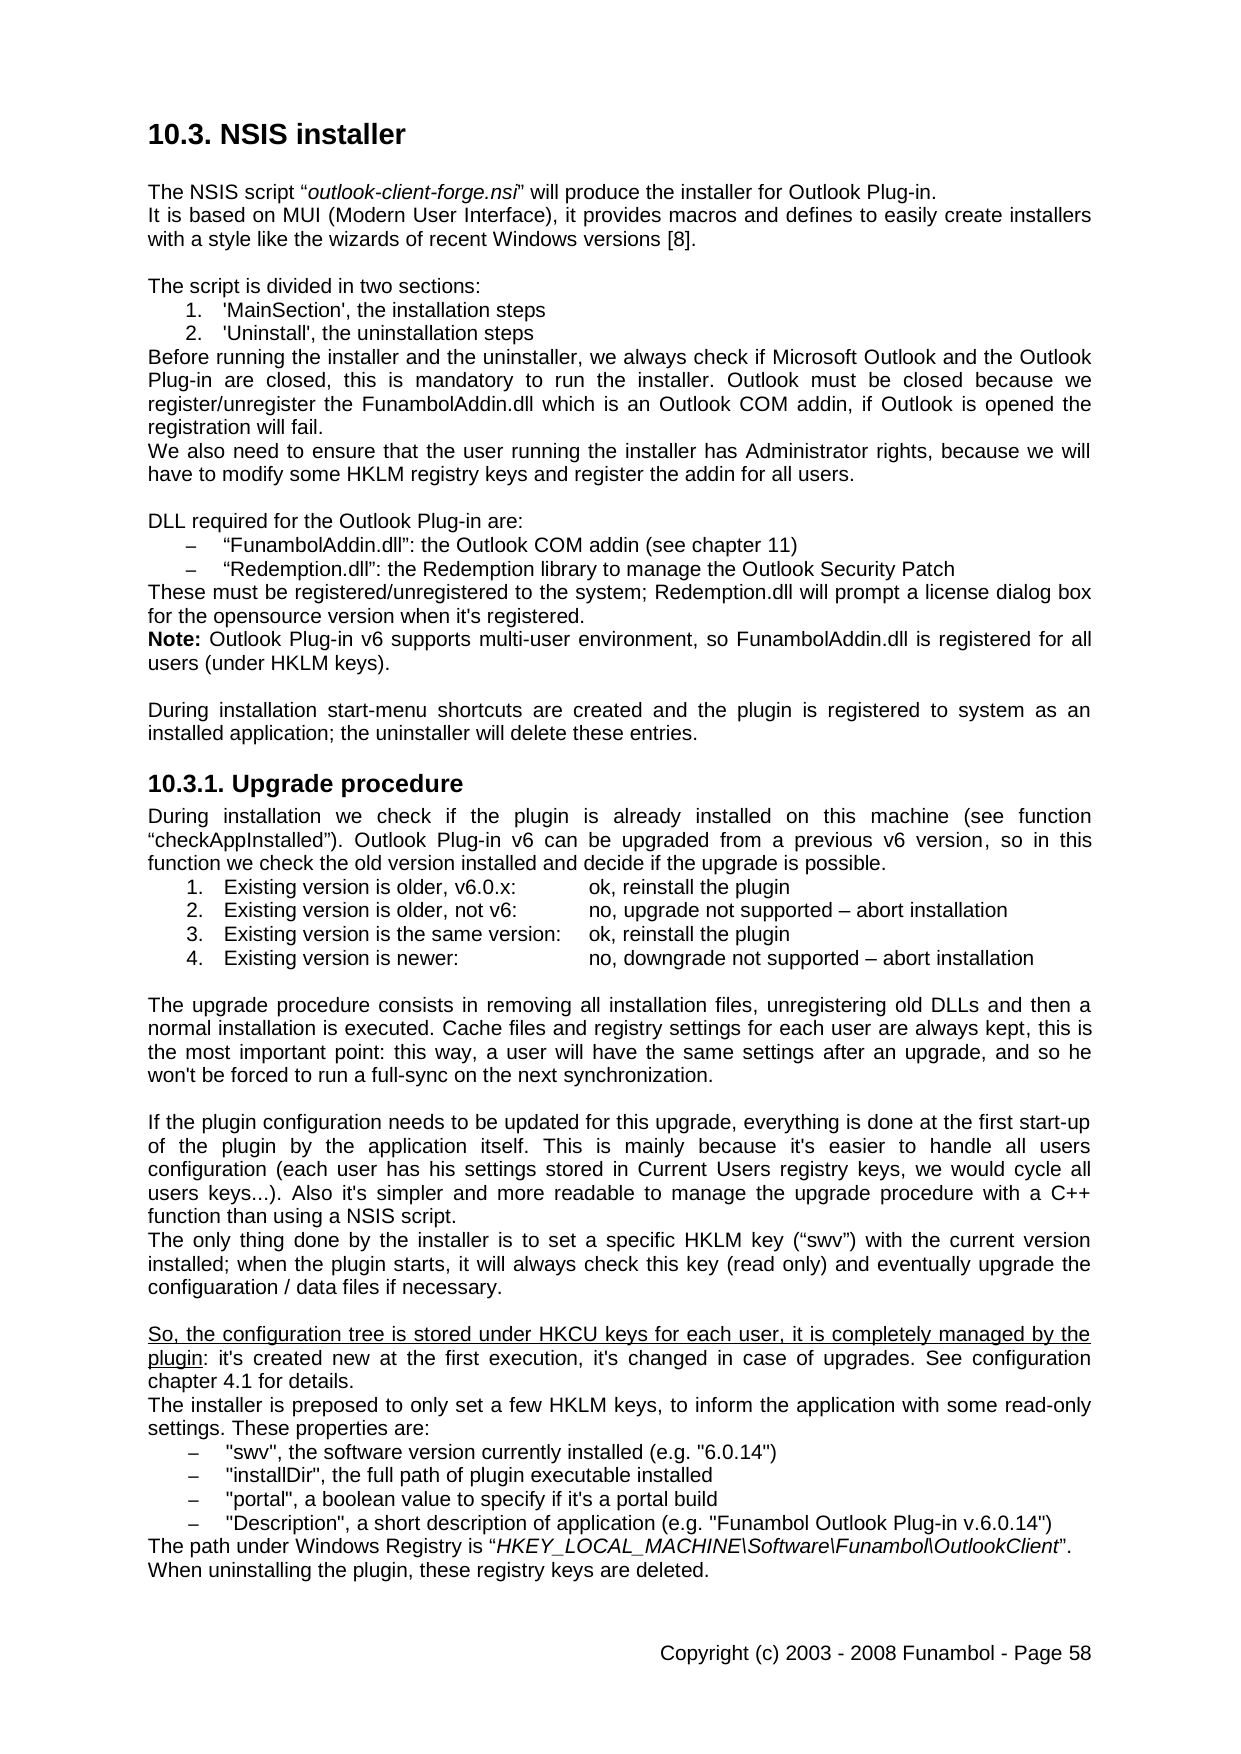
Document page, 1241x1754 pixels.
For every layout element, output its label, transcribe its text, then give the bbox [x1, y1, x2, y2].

subtitle Upgrade procedure [148, 770, 1093, 798]
list Existing version is the same version: ok, reinstall the plugin [186, 922, 1093, 946]
text The installer is preposed to only set a few HKLM keys, to inform the application with some read-only settings. These properties are: [148, 1393, 1093, 1440]
text Before running the installer and the uninstaller, we always check if Microsoft Outlook and the Outlook Plug-in are closed, this is mandatory to run the installer. Outlook must be closed because we register/unregister the FunambolAddin.dll which is an Outlook COM addin, if Outlook is opened the registration will fail. [148, 345, 1093, 439]
list "installDir", the full path of plugin executable installed [188, 1464, 1093, 1487]
text DLL required for the Outlook Plug-in are: [148, 510, 1093, 533]
list “Redemption.dll”: the Redemption library to manage the Outlook Security Patch [186, 557, 1093, 581]
text During installation we check if the plugin is already installed on this machine (see function “checkAppInstalled”). Outlook Plug-in v6 can be upgraded from a previous v6 version, so in this function we check the old version installed and decide if the upgrade is possible. [148, 805, 1093, 875]
text We also need to ensure that the user running the installer has Administrator rights, because we will have to modify some HKLM registry keys and register the addin for all users. [148, 439, 1093, 486]
list Existing version is older, v6.0.x: ok, reinstall the plugin [186, 875, 1093, 899]
text The only thing done by the installer is to set a specific HKLM key (“swv”) with the current version installed; when the plugin starts, it will always check this key (read only) and eventually upgrade the configuaration / data files if necessary. [148, 1228, 1093, 1299]
list "swv", the software version currently installed (e.g. "6.0.14") [188, 1440, 1093, 1464]
text It is based on MUI (Modern User Interface), it provides macros and defines to easily create installers with a style like the wizards of recent Windows versions [8]. [148, 204, 1093, 251]
text If the plugin configuration needs to be updated for this upgrade, everything is done at the first start-up of the plugin by the application itself. This is mainly because it's easier to handle all users configuration (each user has his settings stored in Current Users registry keys, we would cycle all users keys...). Also it's simpler and more readable to manage the upgrade procedure with a C++ function than using a NSIS script. [148, 1111, 1093, 1228]
text The path under Windows Registry is “HKEY_LOCAL_MACHINE\Software\Funambol\OutlookClient”. [148, 1534, 1093, 1558]
text These must be registered/unregistered to the system; Redemption.dll will prompt a license dialog box for the opensource version when it's registered. [148, 581, 1093, 628]
text During installation start-menu shortcuts are created and the plugin is registered to system as an installed application; the uninstaller will delete these entries. [148, 698, 1093, 745]
text Note: Outlook Plug-in v6 supports multi-user environment, so FunambolAddin.dll is registered for all users (under HKLM keys). [148, 628, 1093, 675]
text So, the configuration tree is stored under HKCU keys for each user, it is completely managed by the plugin: it's created new at the first execution, it's changed in case of upgrades. See configuration chapter 4.1 for details. [148, 1323, 1093, 1393]
list "Description", a short description of application (e.g. "Funambol Outlook Plug-in v.6.0.14") [188, 1511, 1093, 1534]
list 'MainSection', the installation steps [185, 298, 1093, 322]
list 'Uninstall', the uninstallation steps [185, 322, 1093, 345]
list "portal", a boolean value to specify if it's a portal build [188, 1487, 1093, 1511]
subtitle NSIS installer [148, 118, 1093, 151]
text The NSIS script “outlook-client-forge.nsi” will produce the installer for Outlook Plug-in. [148, 180, 1093, 204]
text When uninstalling the plugin, these registry keys are deleted. [148, 1558, 1093, 1582]
list “FunambolAddin.dll”: the Outlook COM addin (see chapter 11) [186, 533, 1093, 557]
list Existing version is older, not v6: no, upgrade not supported – abort installation [186, 899, 1093, 922]
list Existing version is newer: no, downgrade not supported – abort installation [186, 946, 1093, 969]
text The upgrade procedure consists in removing all installation files, unregistering old DLLs and then a normal installation is executed. Cache files and registry settings for each user are always kept, this is the most important point: this way, a user will have the same settings after an upgrade, and so he won't be forced to run a full-sync on the next synchronization. [148, 993, 1093, 1087]
text The script is divided in two sections: [148, 274, 1093, 298]
